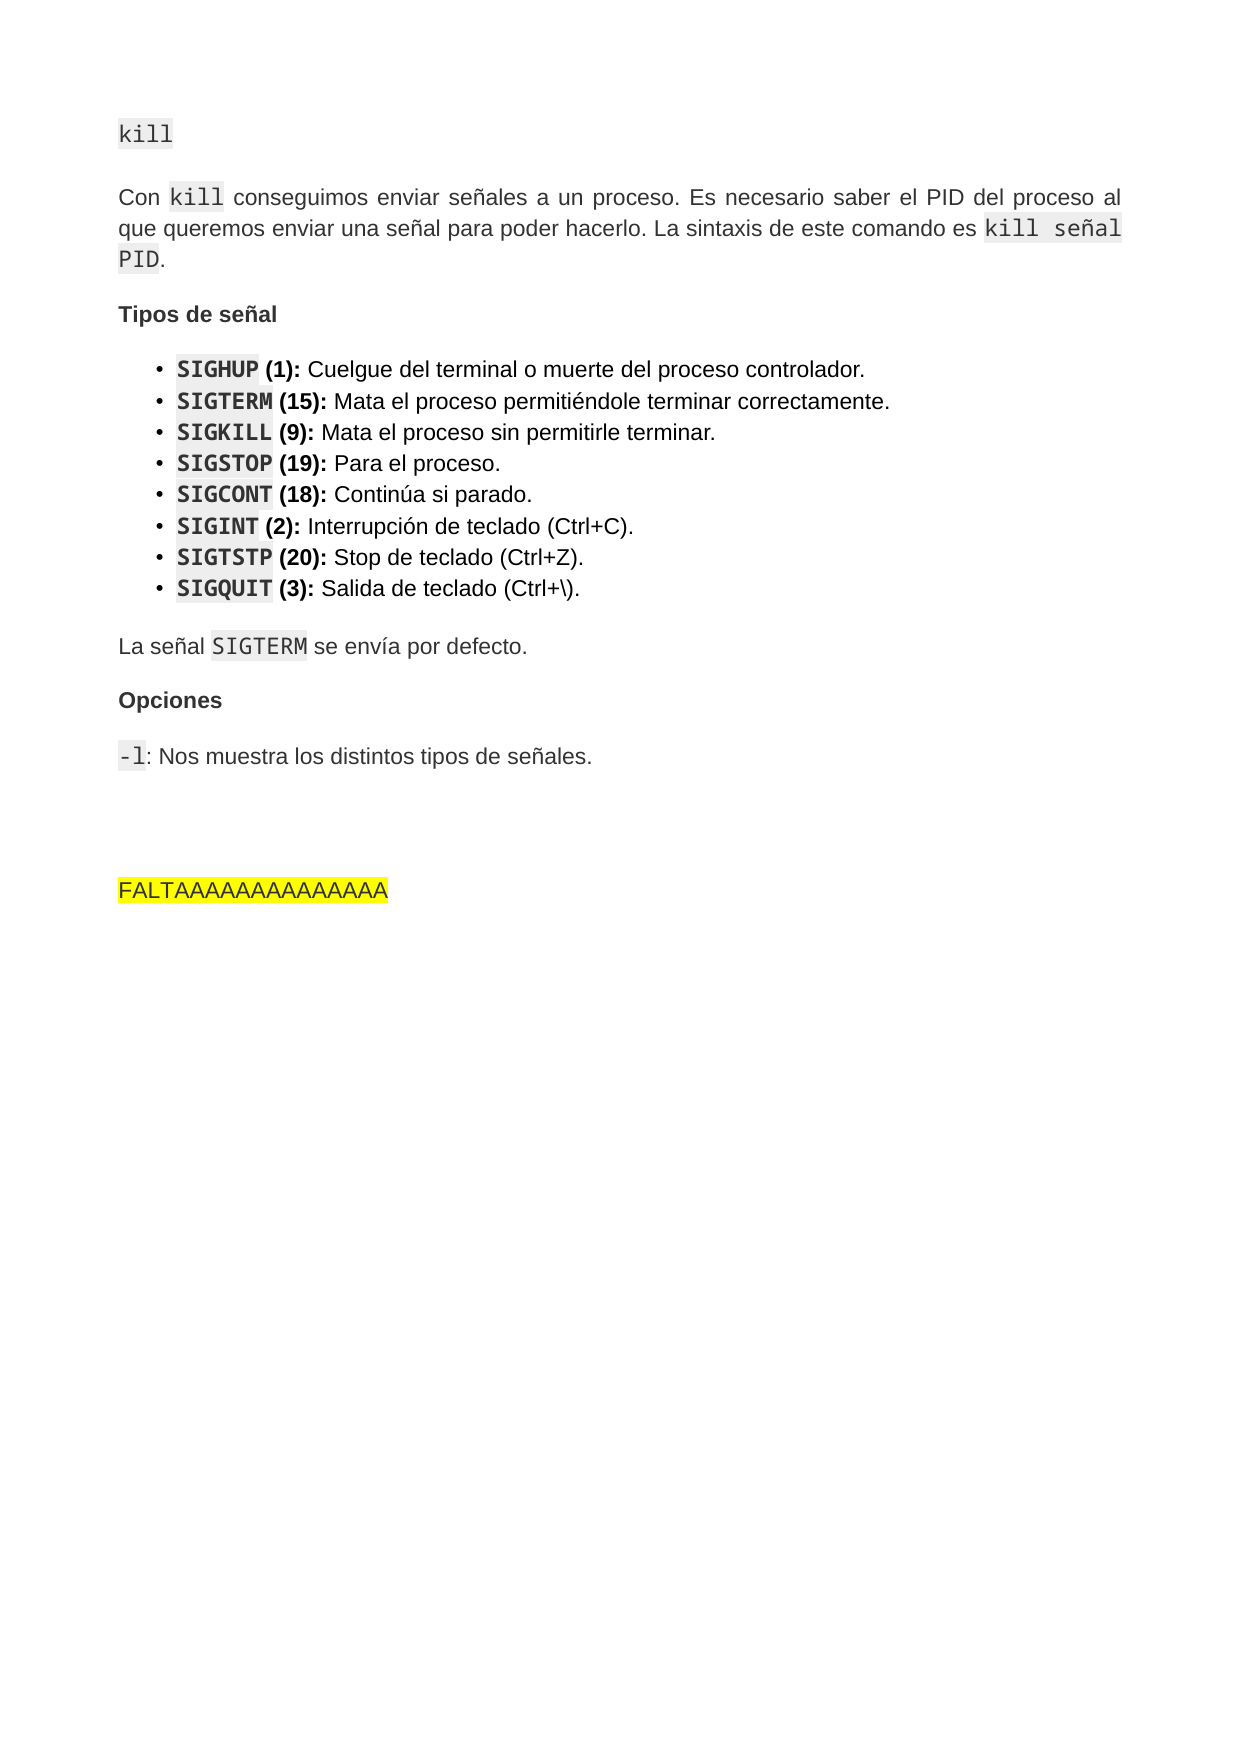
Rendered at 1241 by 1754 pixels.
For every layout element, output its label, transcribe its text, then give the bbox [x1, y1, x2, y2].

text Tipos de señal [118, 301, 1122, 327]
text kill [118, 118, 1122, 149]
text Opciones [118, 687, 1122, 714]
list SIGINT (2): Interrupción de teclado (Ctrl+C). [156, 510, 1122, 541]
text FALTAAAAAAAAAAAAAA [118, 877, 1122, 903]
list SIGSTOP (19): Para el proceso. [156, 447, 1122, 478]
list SIGTERM (15): Mata el proceso permitiéndole terminar correctamente. [156, 385, 1122, 416]
text La señal SIGTERM se envía por defecto. [118, 630, 1122, 661]
text Con kill conseguimos enviar señales a un proceso. Es necesario saber el PID del proceso al que queremos enviar una señal para poder hacerlo. La sintaxis de este comando es kill señal PID. [118, 181, 1122, 274]
list SIGTSTP (20): Stop de teclado (Ctrl+Z). [156, 541, 1122, 572]
list SIGQUIT (3): Salida de teclado (Ctrl+\). [156, 572, 1122, 603]
list SIGKILL (9): Mata el proceso sin permitirle terminar. [156, 416, 1122, 447]
list SIGHUP (1): Cuelgue del terminal o muerte del proceso controlador. [156, 353, 1122, 385]
text -l: Nos muestra los distintos tipos de señales. [118, 740, 1122, 771]
list SIGCONT (18): Continúa si parado. [156, 478, 1122, 510]
